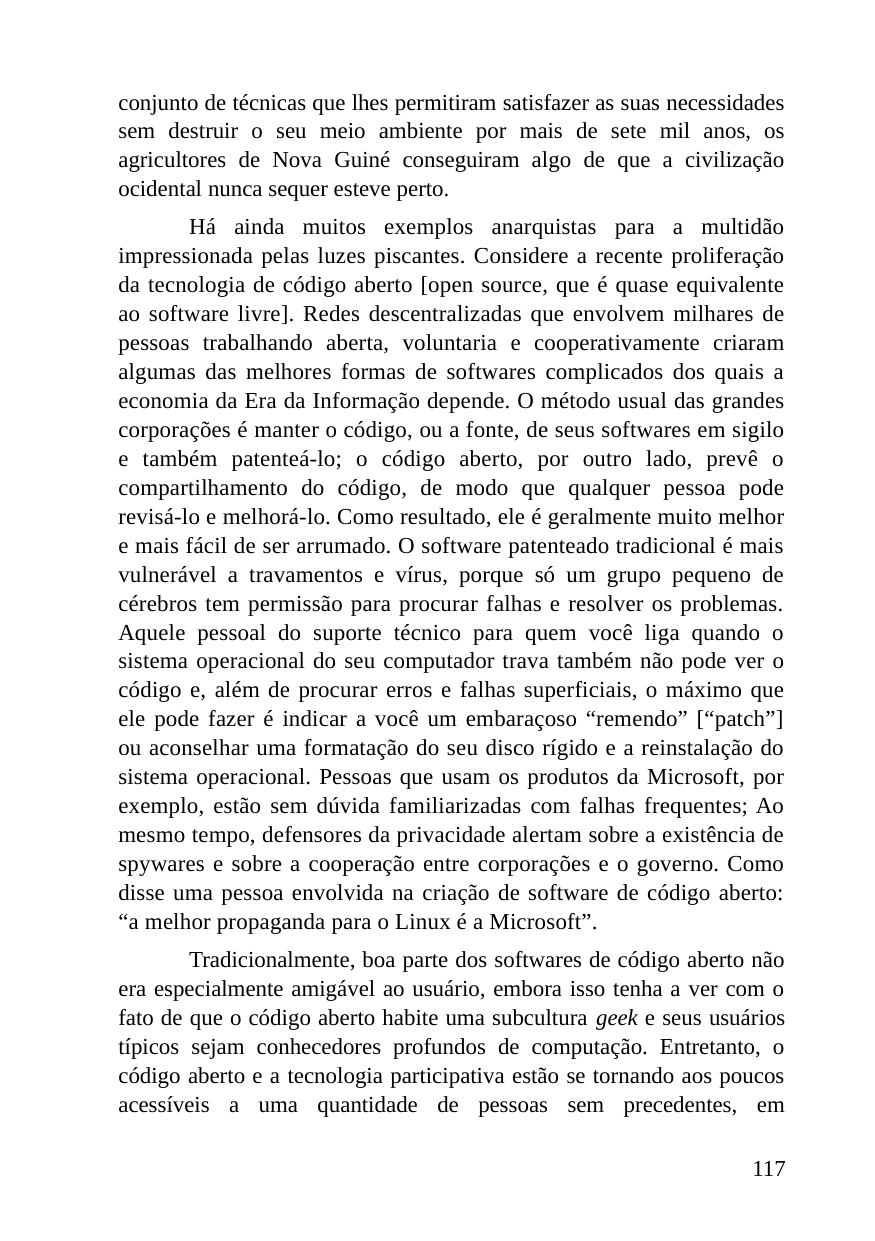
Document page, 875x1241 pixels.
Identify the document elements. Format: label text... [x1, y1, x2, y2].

text Tradicionalmente, boa parte dos softwares de código aberto não era especialmente amigável ao usuário, embora isso tenha a ver com o fato de que o código aberto habite uma subcultura geek e seus usuários típicos sejam conhecedores profundos de computação. Entretanto, o código aberto e a tecnologia participativa estão se tornando aos poucos acessíveis a uma quantidade de pessoas sem precedentes, em [118, 946, 786, 1117]
text Há ainda muitos exemplos anarquistas para a multidão impressionada pelas luzes piscantes. Considere a recente proliferação da tecnologia de código aberto [open source, que é quase equivalente ao software livre]. Redes descentralizadas que envolvem milhares de pessoas trabalhando aberta, voluntaria e cooperativamente criaram algumas das melhores formas de softwares complicados dos quais a economia da Era da Informação depende. O método usual das grandes corporações é manter o código, ou a fonte, de seus softwares em sigilo e também patenteá-lo; o código aberto, por outro lado, prevê o compartilhamento do código, de modo que qualquer pessoa pode revisá-lo e melhorá-lo. Como resultado, ele é geralmente muito melhor e mais fácil de ser arrumado. O software patenteado tradicional é mais vulnerável a travamentos e vírus, porque só um grupo pequeno de cérebros tem permissão para procurar falhas e resolver os problemas. Aquele pessoal do suporte técnico para quem você liga quando o sistema operacional do seu computador trava também não pode ver o código e, além de procurar erros e falhas superficiais, o máximo que ele pode fazer é indicar a você um embaraçoso “remendo” [“patch”] ou aconselhar uma formatação do seu disco rígido e a reinstalação do sistema operacional. Pessoas que usam os produtos da Microsoft, por exemplo, estão sem dúvida familiarizadas com falhas frequentes; Ao mesmo tempo, defensores da privacidade alertam sobre a existência de spywares e sobre a cooperação entre corporações e o governo. Como disse uma pessoa envolvida na criação de software de código aberto: “a melhor propaganda para o Linux é a Microsoft”. [118, 213, 786, 934]
text conjunto de técnicas que lhes permitiram satisfazer as suas necessidades sem destruir o seu meio ambiente por mais de sete mil anos, os agricultores de Nova Guiné conseguiram algo de que a civilização ocidental nunca sequer esteve perto. [118, 88, 786, 202]
